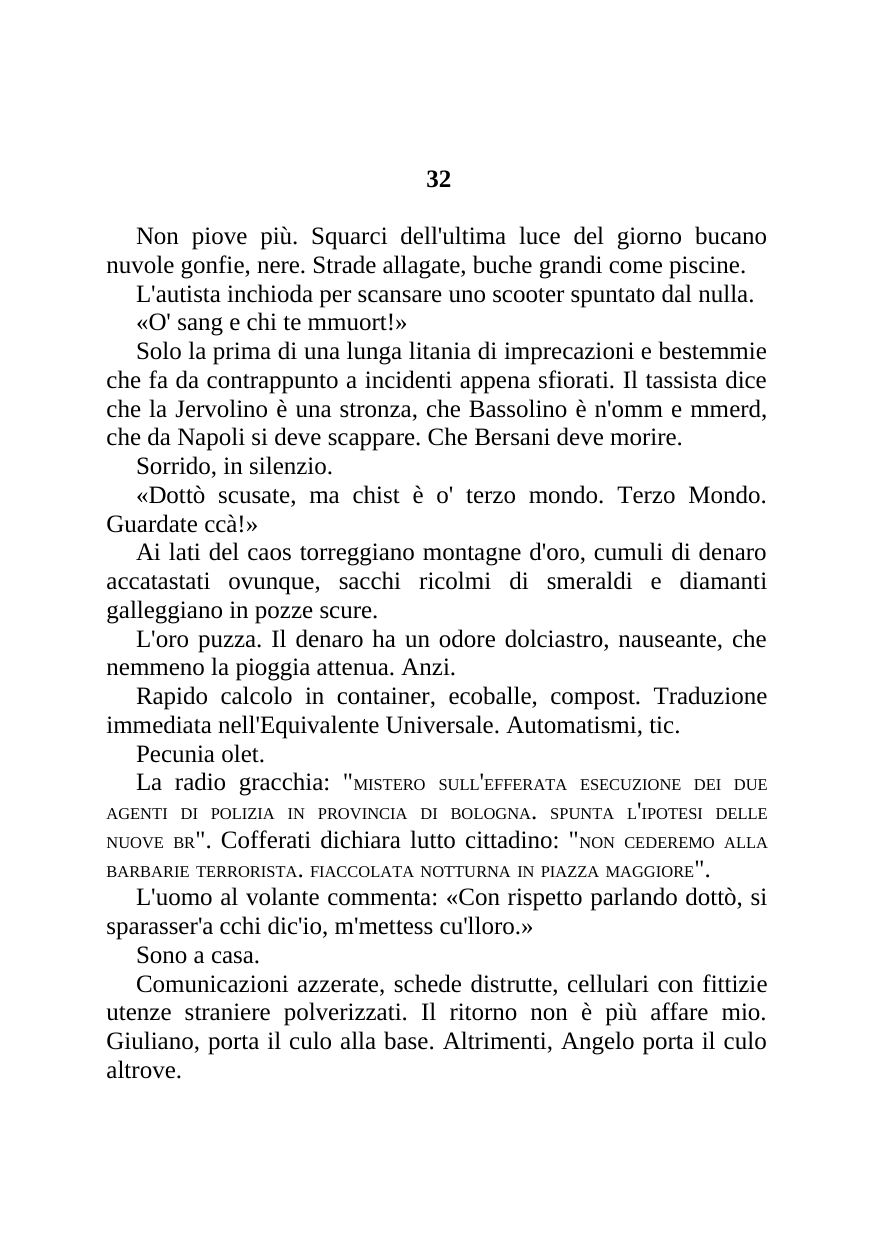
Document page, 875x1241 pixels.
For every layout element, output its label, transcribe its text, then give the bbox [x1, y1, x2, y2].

text L'uomo al volante commenta: «Con rispetto parlando dottò, si sparasser'a cchi dic'io, m'mettess cu'lloro.» [106, 882, 768, 940]
text Sorrido, in silenzio. [106, 451, 768, 480]
text Non piove più. Squarci dell'ultima luce del giorno bucano nuvole gonfie, nere. Strade allagate, buche grandi come piscine. [106, 221, 768, 279]
text «Dottò scusate, ma chist è o' terzo mondo. Terzo Mondo. Guardate ccà!» [106, 480, 768, 537]
text Ai lati del caos torreggiano montagne d'oro, cumuli di denaro accatastati ovunque, sacchi ricolmi di smeraldi e diamanti galleggiano in pozze scure. [106, 537, 768, 624]
text La radio gracchia: "mistero sull'efferata esecuzione dei due agenti di polizia in provincia di bologna. spunta l'ipotesi delle nuove br". Cofferati dichiara lutto cittadino: "non cederemo alla barbarie terrorista. fiaccolata notturna in piazza maggiore". [106, 767, 768, 882]
text Comunicazioni azzerate, schede distrutte, cellulari con fittizie utenze straniere polverizzati. Il ritorno non è più affare mio. Giuliano, porta il culo alla base. Altrimenti, Angelo porta il culo altrove. [106, 969, 768, 1084]
text Sono a casa. [106, 940, 768, 969]
text Solo la prima di una lunga litania di imprecazioni e bestemmie che fa da contrappunto a incidenti appena sfiorati. Il tassista dice che la Jervolino è una stronza, che Bassolino è n'omm e mmerd, che da Napoli si deve scappare. Che Bersani deve morire. [106, 336, 768, 451]
text Rapido calcolo in container, ecoballe, compost. Traduzione immediata nell'Equivalente Universale. Automatismi, tic. [106, 681, 768, 739]
text 32 [120, 164, 757, 192]
text L'oro puzza. Il denaro ha un odore dolciastro, nauseante, che nemmeno la pioggia attenua. Anzi. [106, 624, 768, 681]
text Pecunia olet. [106, 739, 768, 767]
text L'autista inchioda per scansare uno scooter spuntato dal nulla. [106, 279, 768, 307]
text «O' sang e chi te mmuort!» [106, 307, 768, 336]
